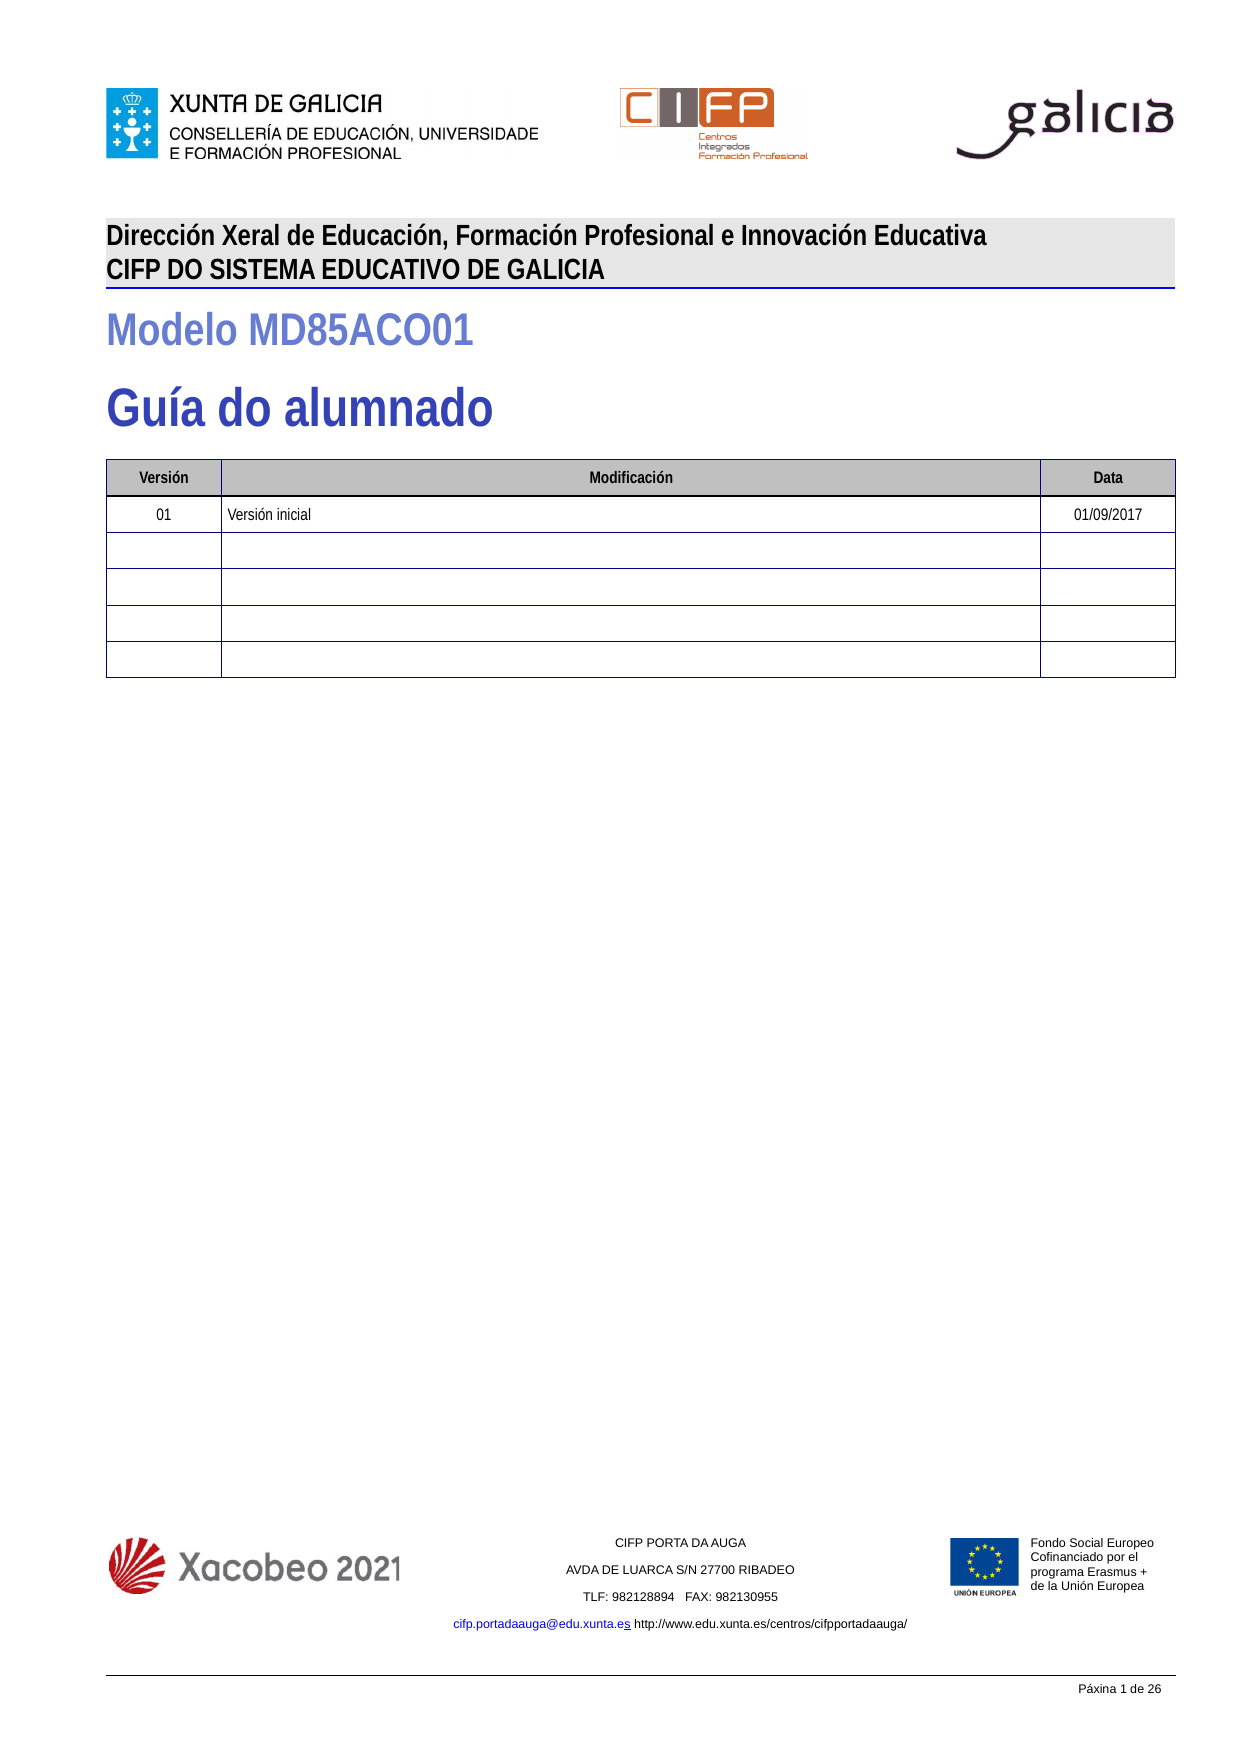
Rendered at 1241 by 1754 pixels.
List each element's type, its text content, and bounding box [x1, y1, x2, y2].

table_cell 01/09/2017 [1041, 497, 1175, 532]
picture [620, 88, 808, 159]
picture [129, 93, 140, 97]
table_cell [107, 642, 221, 677]
picture [114, 139, 120, 146]
text Modelo MD85ACO01 [106, 302, 1175, 354]
picture [113, 107, 120, 115]
table_cell [107, 569, 221, 604]
picture [129, 108, 136, 114]
table_cell [222, 606, 1040, 641]
table_cell [1041, 642, 1175, 677]
picture [144, 108, 151, 115]
table_header Versión [107, 460, 221, 495]
picture [144, 124, 151, 130]
table_cell [222, 569, 1040, 604]
table_cell [1041, 606, 1175, 641]
text Dirección Xeral de Educación, Formación Profesional e Innovación Educativa [106, 218, 1175, 252]
table_cell [1041, 569, 1175, 604]
picture [124, 118, 140, 151]
table_header Data [1041, 460, 1175, 495]
table_cell 01 [107, 497, 221, 532]
table_cell Versión inicial [222, 497, 1040, 532]
table_header Modificación [222, 460, 1040, 495]
picture [109, 1537, 400, 1594]
table_cell [107, 606, 221, 641]
picture [950, 1538, 1019, 1598]
table_cell [222, 642, 1040, 677]
table_cell [222, 533, 1040, 568]
table_cell [107, 533, 221, 568]
text Guía do alumnado [106, 375, 1175, 438]
table_cell [1041, 533, 1175, 568]
picture [129, 99, 140, 105]
text CIFP DO SISTEMA EDUCATIVO DE GALICIA [106, 252, 1175, 287]
picture [954, 88, 1176, 160]
picture [156, 88, 538, 159]
